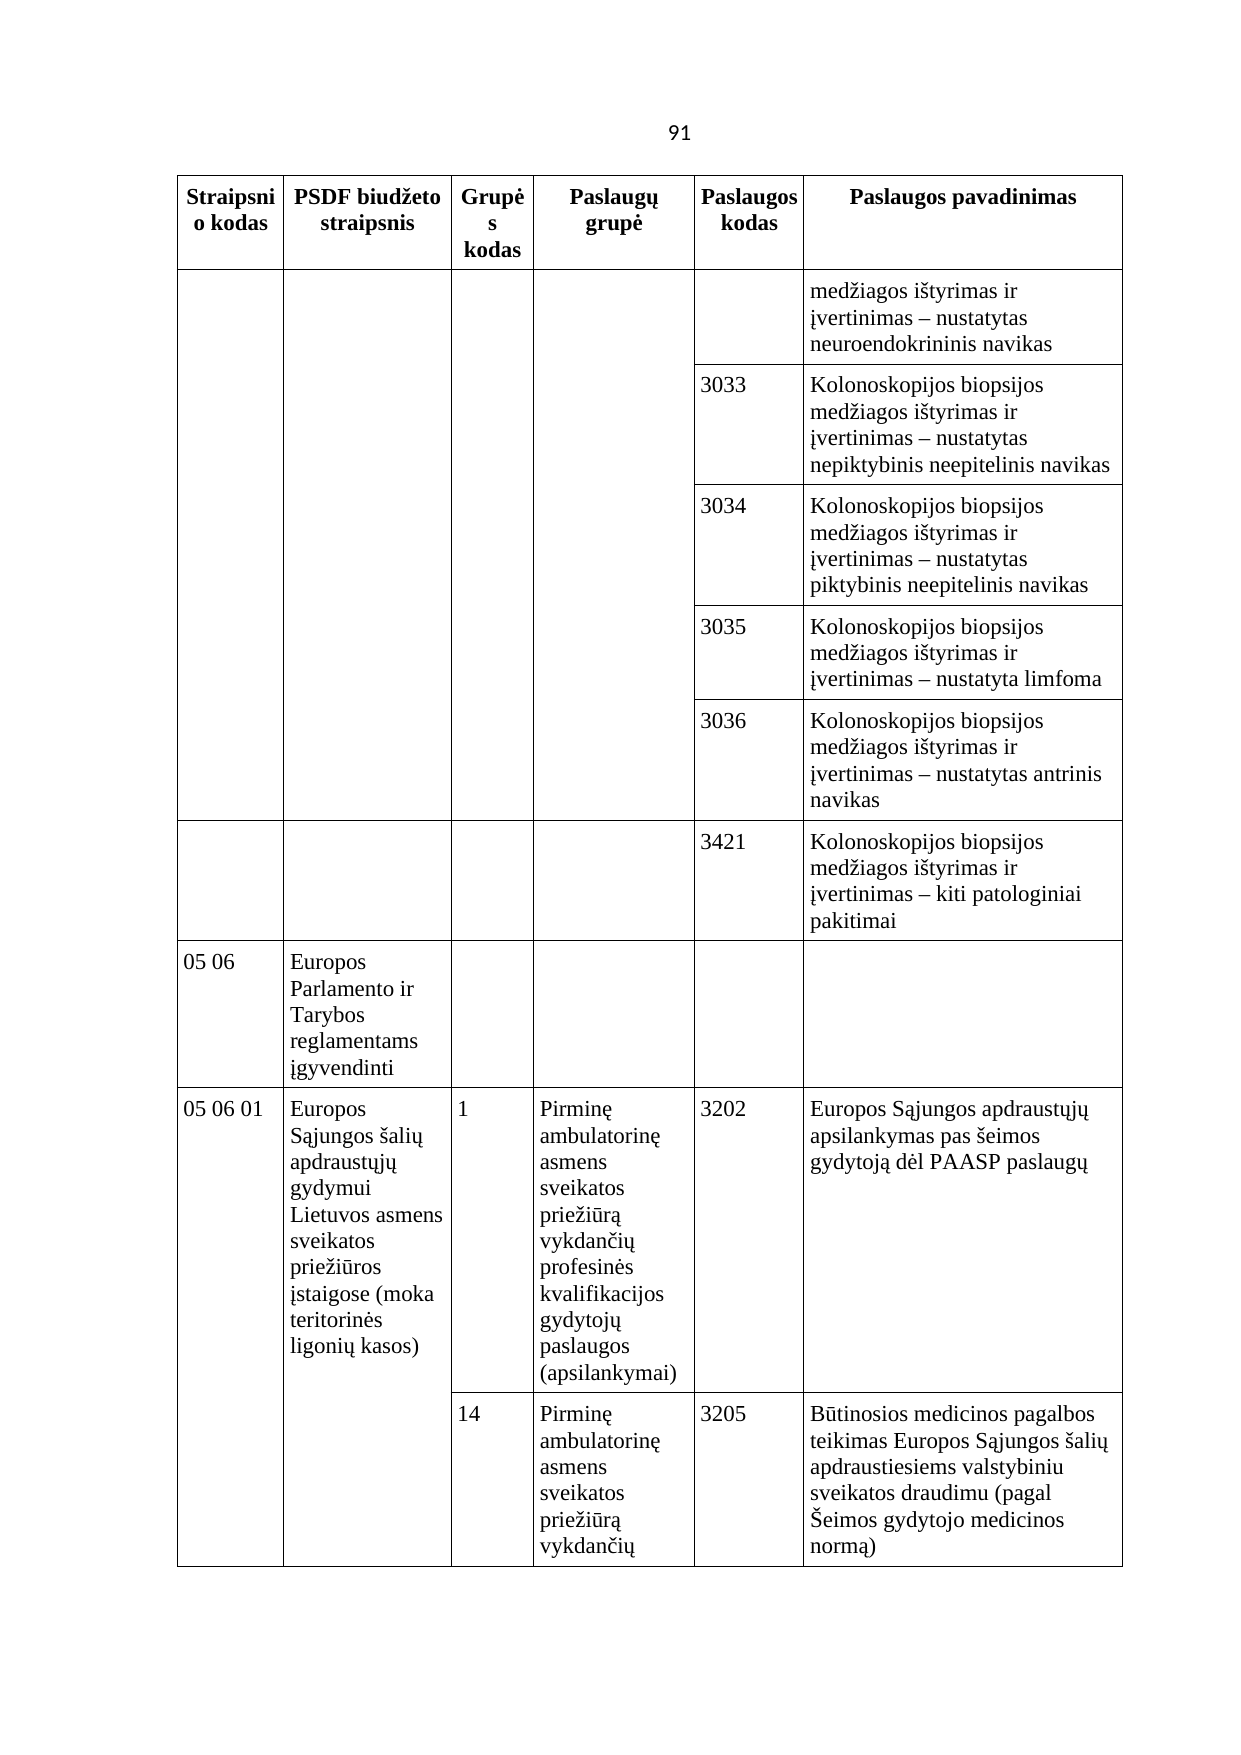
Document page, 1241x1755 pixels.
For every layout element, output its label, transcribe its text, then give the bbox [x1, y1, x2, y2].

table_cell [534, 484, 694, 605]
table_cell [284, 605, 451, 699]
table_cell [452, 941, 533, 1087]
table_cell Kolonoskopijos biopsijos medžiagos ištyrimas ir įvertinimas – kiti patologiniai pakitimai [804, 821, 1122, 940]
table_cell [284, 699, 451, 819]
table_cell [695, 270, 803, 363]
table_header Paslaugos pavadinimas [804, 176, 1122, 269]
table_cell Pirminę ambulatorinę asmens sveikatos priežiūrą vykdančių profesinės kvalifikacijos gydytojų paslaugos (apsilankymai) [534, 1088, 694, 1392]
table_cell [534, 699, 694, 819]
table_cell Pirminę ambulatorinę asmens sveikatos priežiūrą vykdančių [534, 1393, 694, 1566]
table_cell [534, 605, 694, 699]
table_cell 3034 [695, 485, 803, 605]
table_cell 3036 [695, 700, 803, 819]
table_cell Kolonoskopijos biopsijos medžiagos ištyrimas ir įvertinimas – nustatyta limfoma [804, 606, 1122, 699]
table_cell [452, 699, 533, 819]
table_cell medžiagos ištyrimas ir įvertinimas – nustatytas neuroendokrininis navikas [804, 270, 1122, 363]
table_cell Būtinosios medicinos pagalbos teikimas Europos Sąjungos šalių apdraustiesiems valstybiniu sveikatos draudimu (pagal Šeimos gydytojo medicinos normą) [804, 1393, 1122, 1566]
table_cell [284, 821, 451, 940]
table_cell Kolonoskopijos biopsijos medžiagos ištyrimas ir įvertinimas – nustatytas piktybinis neepitelinis navikas [804, 485, 1122, 605]
table_cell [534, 364, 694, 484]
table_cell Europos Parlamento ir Tarybos reglamentams įgyvendinti [284, 941, 451, 1087]
table_cell Kolonoskopijos biopsijos medžiagos ištyrimas ir įvertinimas – nustatytas antrinis navikas [804, 700, 1122, 819]
table_cell 05 06 01 [178, 1088, 283, 1566]
table_header Grupės kodas [452, 176, 533, 269]
table_cell [452, 821, 533, 940]
table_cell Europos Sąjungos apdraustųjų apsilankymas pas šeimos gydytoją dėl PAASP paslaugų [804, 1088, 1122, 1392]
table_cell [178, 821, 283, 940]
table_cell [178, 270, 283, 363]
table_cell [452, 605, 533, 699]
table_cell 3035 [695, 606, 803, 699]
table_cell [452, 484, 533, 605]
table_header Paslaugų grupė [534, 176, 694, 269]
table_cell 3033 [695, 365, 803, 484]
table_cell [452, 270, 533, 363]
table_cell [178, 605, 283, 699]
table_cell [284, 270, 451, 363]
table_cell 05 06 [178, 941, 283, 1087]
table_cell 3421 [695, 821, 803, 940]
table_header PSDF biudžeto straipsnis [284, 176, 451, 269]
table_cell 3205 [695, 1393, 803, 1566]
table_cell Kolonoskopijos biopsijos medžiagos ištyrimas ir įvertinimas – nustatytas nepiktybinis neepitelinis navikas [804, 365, 1122, 484]
table_cell [178, 364, 283, 484]
table_cell 1 [452, 1088, 533, 1392]
table_cell [178, 699, 283, 819]
table_cell Europos Sąjungos šalių apdraustųjų gydymui Lietuvos asmens sveikatos priežiūros įstaigose (moka teritorinės ligonių kasos) [284, 1088, 451, 1566]
table_cell [284, 484, 451, 605]
table_header Straipsnio kodas [178, 176, 283, 269]
table_cell [284, 364, 451, 484]
table_cell [452, 364, 533, 484]
table_cell 14 [452, 1393, 533, 1566]
table_cell [534, 941, 694, 1087]
table_cell [534, 821, 694, 940]
table_cell [695, 941, 803, 1087]
table_header Paslaugos kodas [695, 176, 803, 269]
table_cell [804, 941, 1122, 1087]
table_cell 3202 [695, 1088, 803, 1392]
table_cell [178, 484, 283, 605]
table_cell [534, 270, 694, 363]
